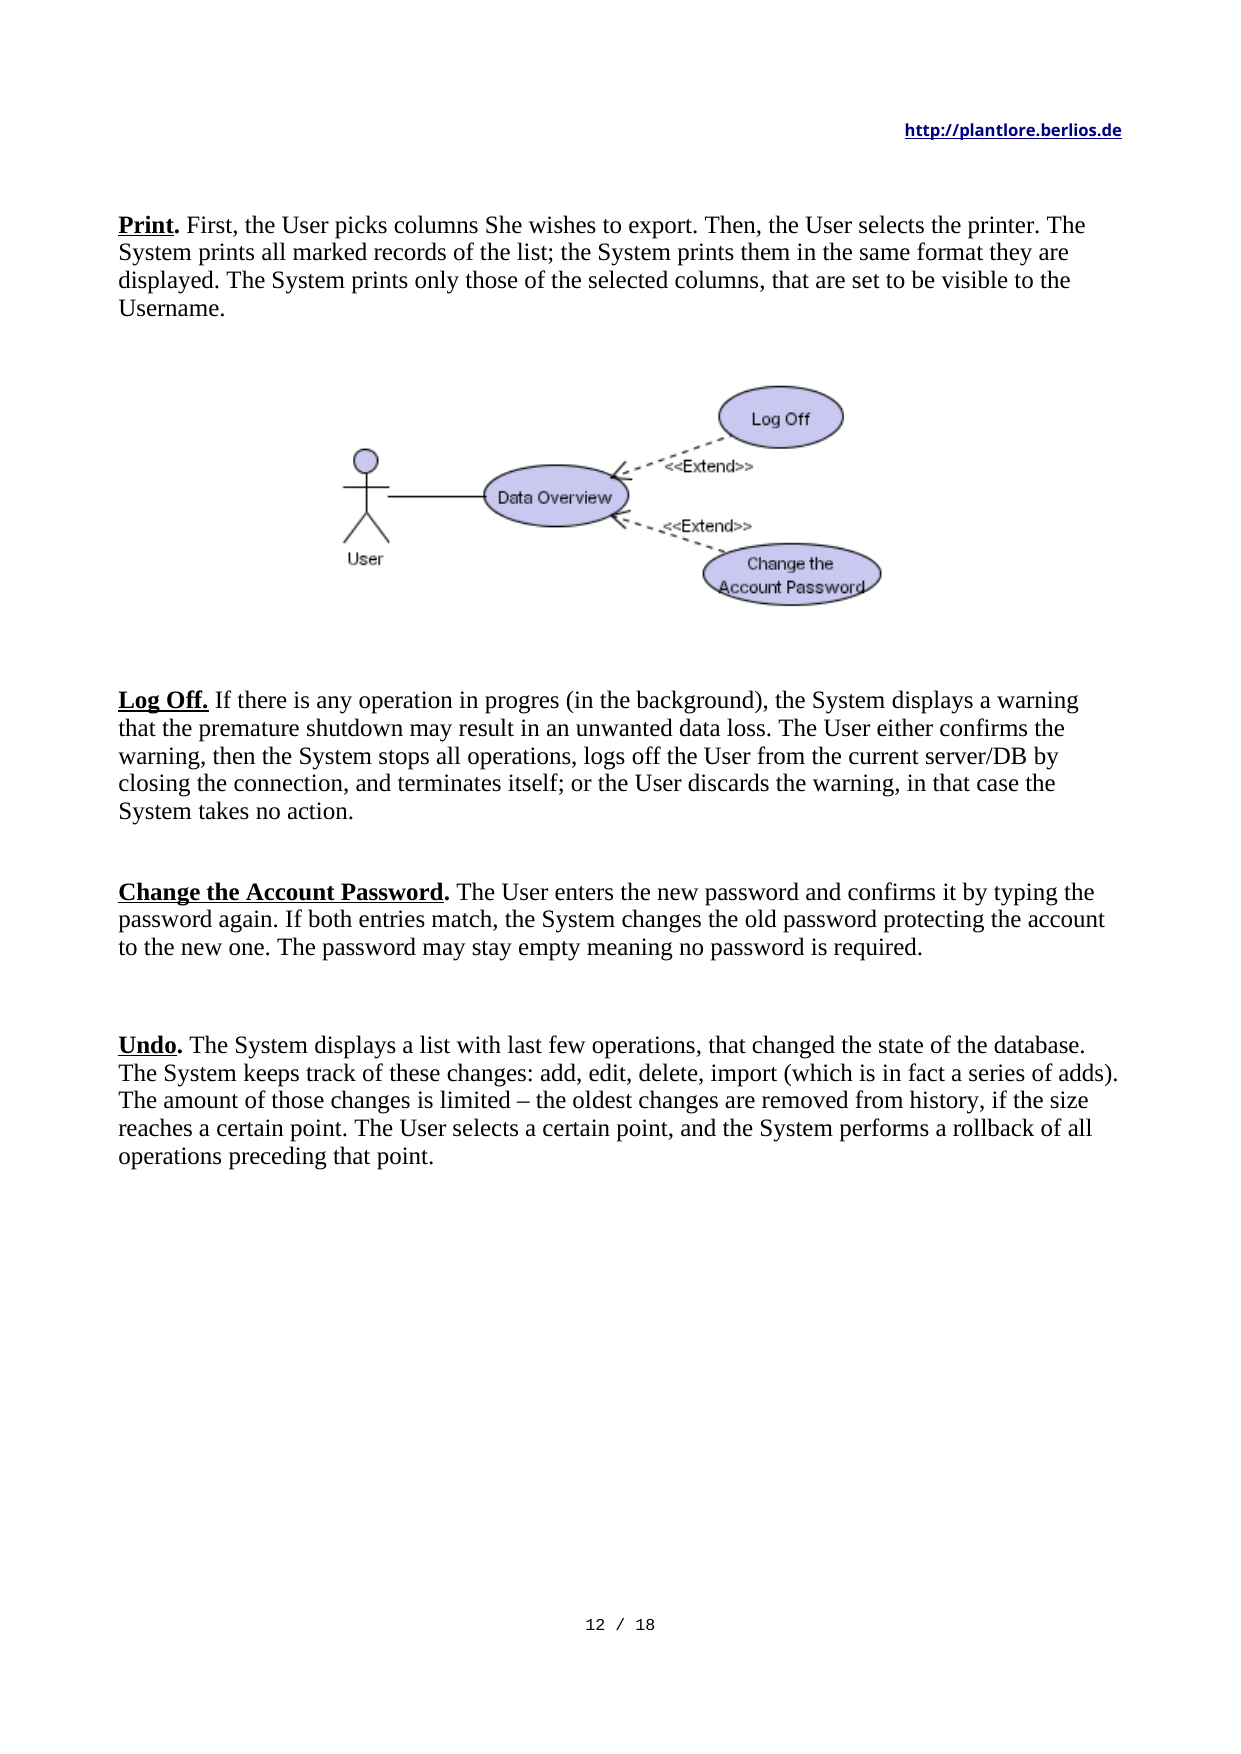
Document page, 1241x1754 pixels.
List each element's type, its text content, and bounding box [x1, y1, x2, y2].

text Print. First, the User picks columns She wishes to export. Then, the User selects the printer. The System prints all marked records of the list; the System prints them in the same format they are displayed. The System prints only those of the selected columns, that are set to be visible to the Username. [118, 211, 1122, 322]
text Change the Account Password. The User enters the new password and confirms it by typing the password again. If both entries match, the System changes the old password protecting the account to the new one. The password may stay empty meaning no password is required. [118, 878, 1122, 961]
picture [316, 361, 924, 647]
text Undo. The System displays a list with last few operations, that changed the state of the database. The System keeps track of these changes: add, edit, delete, import (which is in fact a series of adds). The amount of those changes is limited – the oldest changes are removed from history, if the size reaches a certain point. The User selects a certain point, and the System performs a rollback of all operations preceding that point. [118, 1031, 1122, 1169]
text Log Off. If there is any operation in progres (in the background), the System displays a warning that the premature shutdown may result in an unwanted data loss. The User either confirms the warning, then the System stops all operations, logs off the User from the current server/DB by closing the connection, and terminates itself; or the User discards the warning, in that case the System takes no action. [118, 686, 1122, 825]
